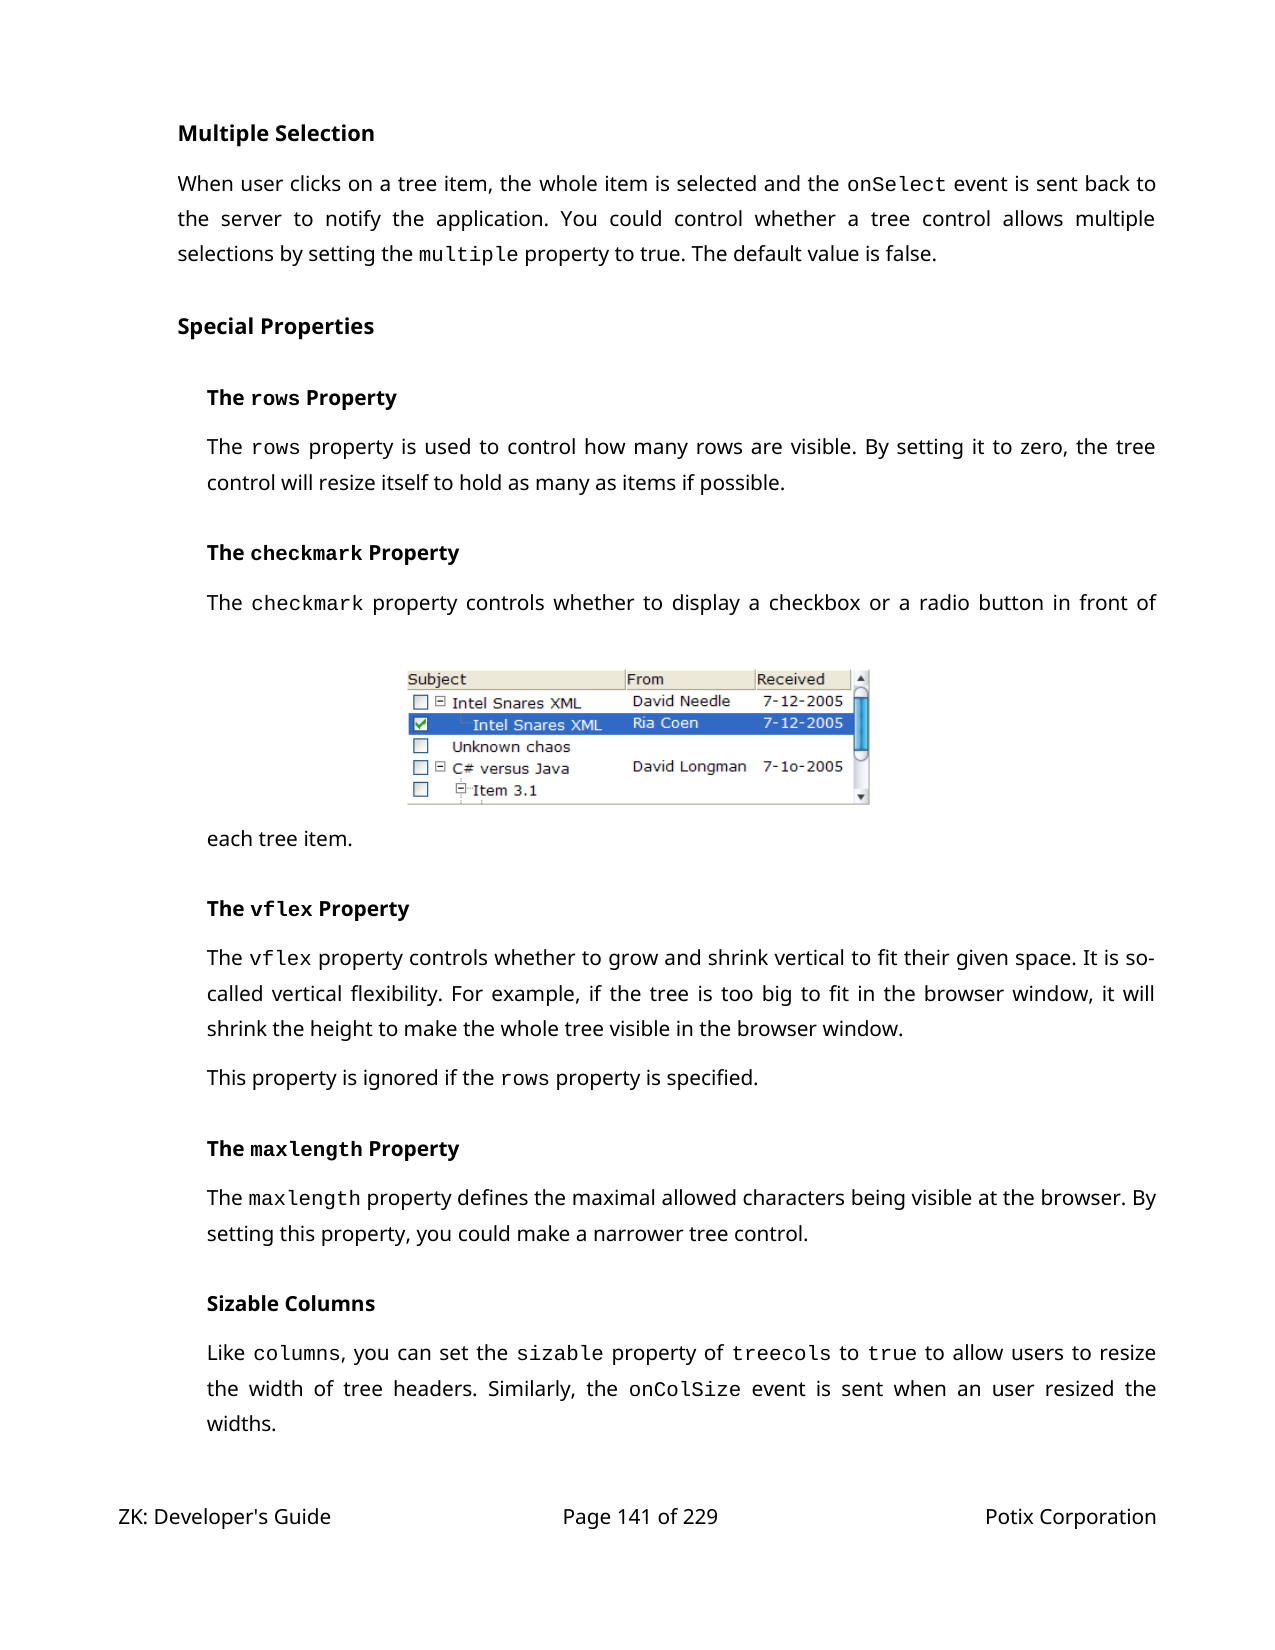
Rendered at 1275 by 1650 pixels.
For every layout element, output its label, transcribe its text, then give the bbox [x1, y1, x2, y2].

text The vflex property controls whether to grow and shrink vertical to fit their given space. It is so-called vertical flexibility. For example, if the tree is too big to fit in the browser window, it will shrink the height to make the whole tree visible in the browser window. [207, 943, 1157, 1042]
text Like columns, you can set the sizable property of treecols to true to allow users to resize the width of tree headers. Similarly, the onColSize event is sent when an user resized the widths. [207, 1338, 1157, 1438]
text The maxlength property defines the maximal allowed characters being visible at the browser. By setting this property, you could make a narrower tree control. [207, 1183, 1157, 1247]
picture [403, 665, 872, 806]
subtitle The vflex Property [207, 894, 1157, 923]
subtitle Multiple Selection [177, 118, 1157, 148]
subtitle Sizable Columns [207, 1289, 1157, 1318]
subtitle The rows Property [207, 383, 1157, 412]
text The checkmark property controls whether to display a checkbox or a radio button in front of each tree item. [207, 588, 1157, 852]
text The rows property is used to control how many rows are visible. By setting it to zero, the tree control will resize itself to hold as many as items if possible. [207, 432, 1157, 496]
subtitle The maxlength Property [207, 1134, 1157, 1163]
text When user clicks on a tree item, the whole item is selected and the onSelect event is sent back to the server to notify the application. You could control whether a tree control allows multiple selections by setting the multiple property to true. The default value is false. [177, 169, 1157, 268]
text This property is ignored if the rows property is specified. [207, 1063, 1157, 1092]
subtitle Special Properties [177, 311, 1157, 341]
subtitle The checkmark Property [207, 538, 1157, 567]
